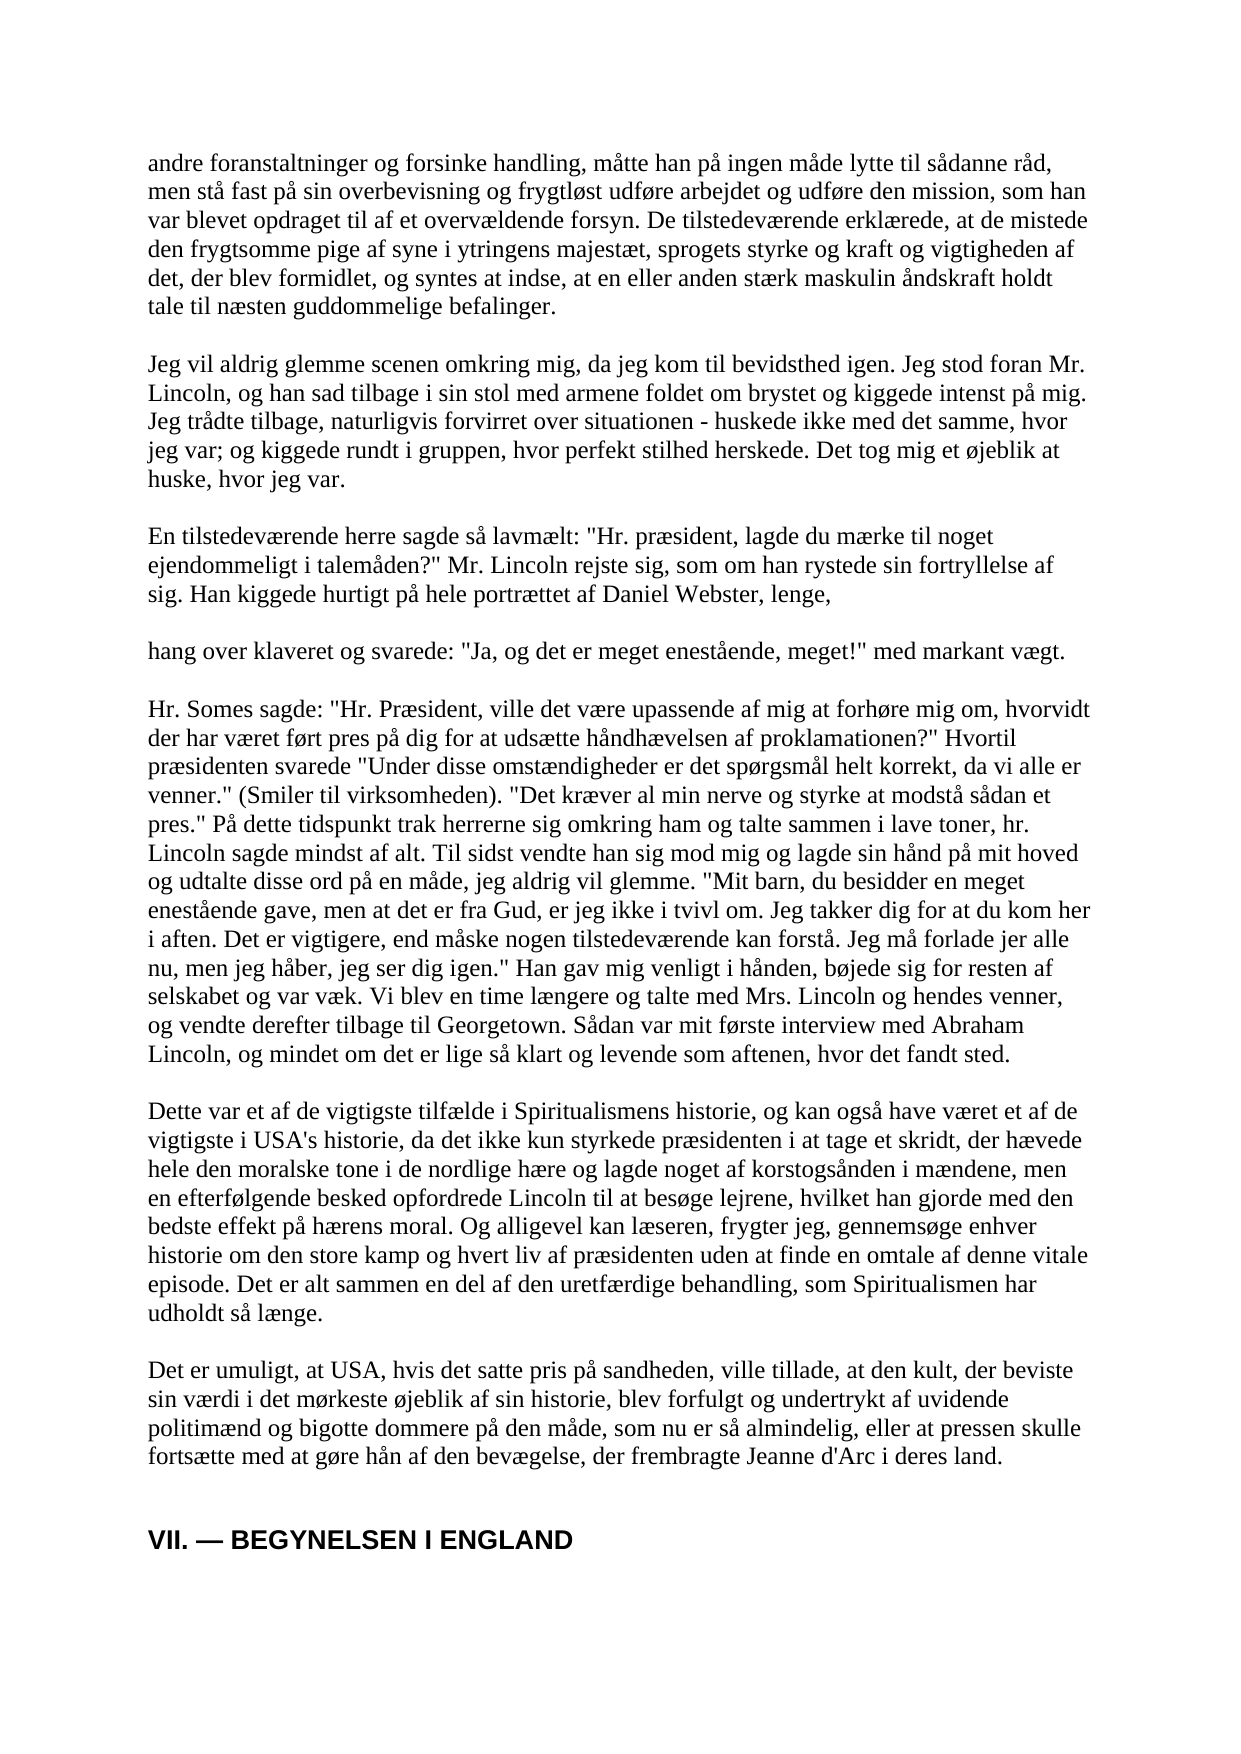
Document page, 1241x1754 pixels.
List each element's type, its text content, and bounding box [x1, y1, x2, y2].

text Jeg vil aldrig glemme scenen omkring mig, da jeg kom til bevidsthed igen. Jeg stod foran Mr. Lincoln, og han sad tilbage i sin stol med armene foldet om brystet og kiggede intenst på mig. Jeg trådte tilbage, naturligvis forvirret over situationen - huskede ikke med det samme, hvor jeg var; og kiggede rundt i gruppen, hvor perfekt stilhed herskede. Det tog mig et øjeblik at huske, hvor jeg var. [148, 349, 1093, 493]
text Dette var et af de vigtigste tilfælde i Spiritualismens historie, og kan også have været et af de vigtigste i USA's historie, da det ikke kun styrkede præsidenten i at tage et skridt, der hævede hele den moralske tone i de nordlige hære og lagde noget af korstogsånden i mændene, men en efterfølgende besked opfordrede Lincoln til at besøge lejrene, hvilket han gjorde med den bedste effekt på hærens moral. Og alligevel kan læseren, frygter jeg, gennemsøge enhver historie om den store kamp og hvert liv af præsidenten uden at finde en omtale af denne vitale episode. Det er alt sammen en del af den uretfærdige behandling, som Spiritualismen har udholdt så længe. [148, 1096, 1093, 1326]
text En tilstedeværende herre sagde så lavmælt: "Hr. præsident, lagde du mærke til noget ejendommeligt i talemåden?" Mr. Lincoln rejste sig, som om han rystede sin fortryllelse af sig. Han kiggede hurtigt på hele portrættet af Daniel Webster, lenge, [148, 521, 1093, 608]
text andre foranstaltninger og forsinke handling, måtte han på ingen måde lytte til sådanne råd, men stå fast på sin overbevisning og frygtløst udføre arbejdet og udføre den mission, som han var blevet opdraget til af et overvældende forsyn. De tilstedeværende erklærede, at de mistede den frygtsomme pige af syne i ytringens majestæt, sprogets styrke og kraft og vigtigheden af ​​det, der blev formidlet, og syntes at indse, at en eller anden stærk maskulin åndskraft holdt tale til næsten guddommelige befalinger. [148, 148, 1093, 320]
text Hr. Somes sagde: "Hr. Præsident, ville det være upassende af mig at forhøre mig om, hvorvidt der har været ført pres på dig for at udsætte håndhævelsen af ​​proklamationen?" Hvortil præsidenten svarede "Under disse omstændigheder er det spørgsmål helt korrekt, da vi alle er venner." (Smiler til virksomheden). "Det kræver al min nerve og styrke at modstå sådan et pres." På dette tidspunkt trak herrerne sig omkring ham og talte sammen i lave toner, hr. Lincoln sagde mindst af alt. Til sidst vendte han sig mod mig og lagde sin hånd på mit hoved og udtalte disse ord på en måde, jeg aldrig vil glemme. "Mit barn, du besidder en meget enestående gave, men at det er fra Gud, er jeg ikke i tvivl om. Jeg takker dig for at du kom her i aften. Det er vigtigere, end måske nogen tilstedeværende kan forstå. Jeg må forlade jer alle nu, men jeg håber, jeg ser dig igen." Han gav mig venligt i hånden, bøjede sig for resten af ​​selskabet og var væk. Vi blev en time længere og talte med Mrs. Lincoln og hendes venner, og vendte derefter tilbage til Georgetown. Sådan var mit første interview med Abraham Lincoln, og mindet om det er lige så klart og levende som aftenen, hvor det fandt sted. [148, 694, 1093, 1068]
text hang over klaveret og svarede: "Ja, og det er meget enestående, meget!" med markant vægt. [148, 636, 1093, 665]
subtitle VII. — BEGYNELSEN I ENGLAND [148, 1524, 1093, 1555]
text Det er umuligt, at USA, hvis det satte pris på sandheden, ville tillade, at den kult, der beviste sin værdi i det mørkeste øjeblik af sin historie, blev forfulgt og undertrykt af uvidende politimænd og bigotte dommere på den måde, som nu er så almindelig, eller at pressen skulle fortsætte med at gøre hån af den bevægelse, der frembragte Jeanne d'Arc i deres land. [148, 1355, 1093, 1470]
